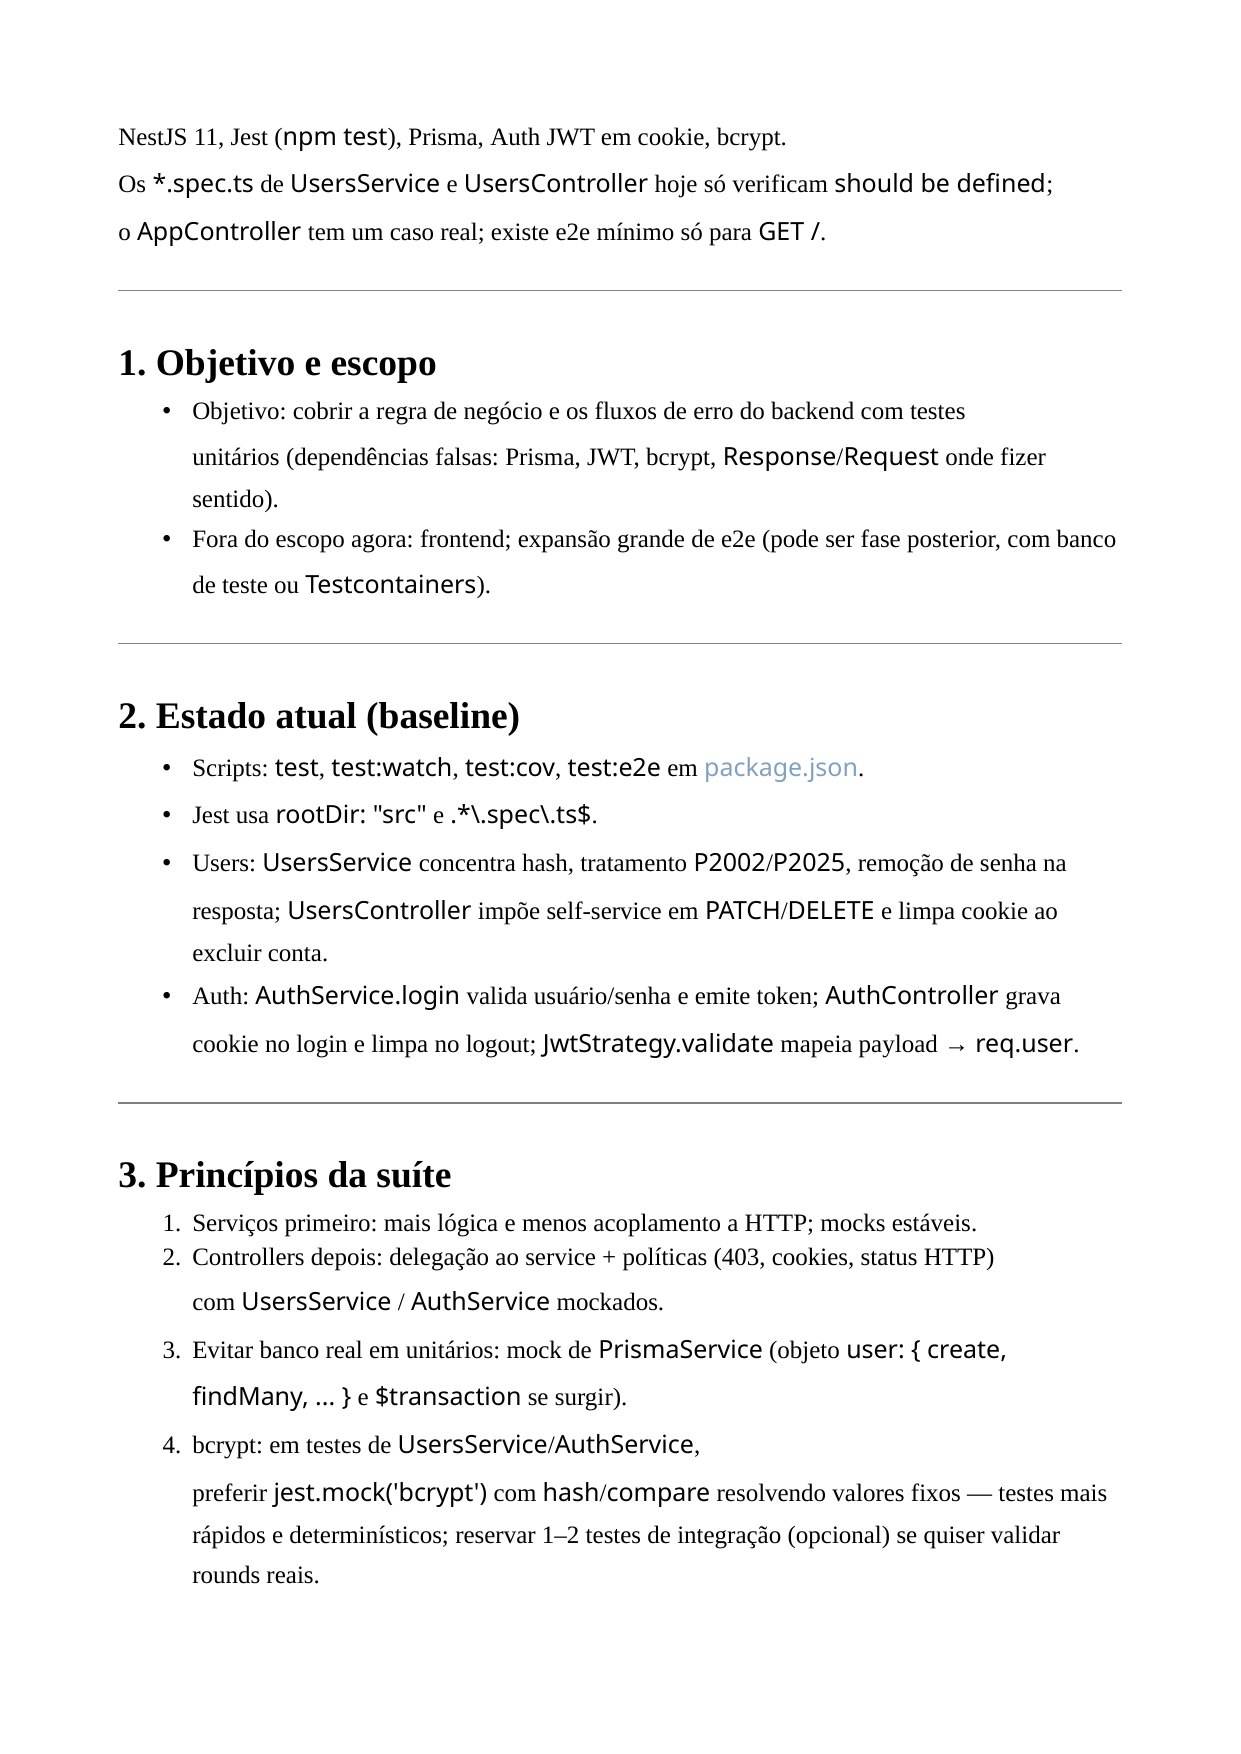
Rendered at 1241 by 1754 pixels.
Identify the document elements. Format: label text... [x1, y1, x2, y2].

list Objetivo: cobrir a regra de negócio e os fluxos de erro do backend com testes unitários (dependências falsas: Prisma, JWT, bcrypt, Response/Request onde fizer sentido). [162, 396, 1122, 513]
list Jest usa rootDir: "src" e .*\.spec\.ts$. [162, 797, 1122, 831]
list Evitar banco real em unitários: mock de PrismaService (objeto user: { create, findMany, ... } e $transaction se surgir). [162, 1331, 1122, 1413]
subtitle 2. Estado atual (baseline) [118, 694, 1122, 737]
list Scripts: test, test:watch, test:cov, test:e2e em package.json. [162, 749, 1122, 783]
list Serviços primeiro: mais lógica e menos acoplamento a HTTP; mocks estáveis. [162, 1208, 1122, 1237]
text NestJS 11, Jest (npm test), Prisma, Auth JWT em cookie, bcrypt. Os *.spec.ts de UsersService e UsersController hoje só verificam should be defined; o AppController tem um caso real; existe e2e mínimo só para GET /. [118, 118, 1122, 247]
list Auth: AuthService.login valida usuário/senha e emite token; AuthController grava cookie no login e limpa no logout; JwtStrategy.validate mapeia payload → req.user. [162, 978, 1122, 1060]
subtitle 1. Objetivo e escopo [118, 341, 1122, 384]
list bcrypt: em testes de UsersService/AuthService, preferir jest.mock('bcrypt') com hash/compare resolvendo valores fixos — testes mais rápidos e determinísticos; reservar 1–2 testes de integração (opcional) se quiser validar rounds reais. [162, 1427, 1122, 1589]
list Users: UsersService concentra hash, tratamento P2002/P2025, remoção de senha na resposta; UsersController impõe self-service em PATCH/DELETE e limpa cookie ao excluir conta. [162, 845, 1122, 967]
list Controllers depois: delegação ao service + políticas (403, cookies, status HTTP) com UsersService / AuthService mockados. [162, 1242, 1122, 1318]
list Fora do escopo agora: frontend; expansão grande de e2e (pode ser fase posterior, com banco de teste ou Testcontainers). [162, 524, 1122, 601]
subtitle 3. Princípios da suíte [118, 1153, 1122, 1196]
